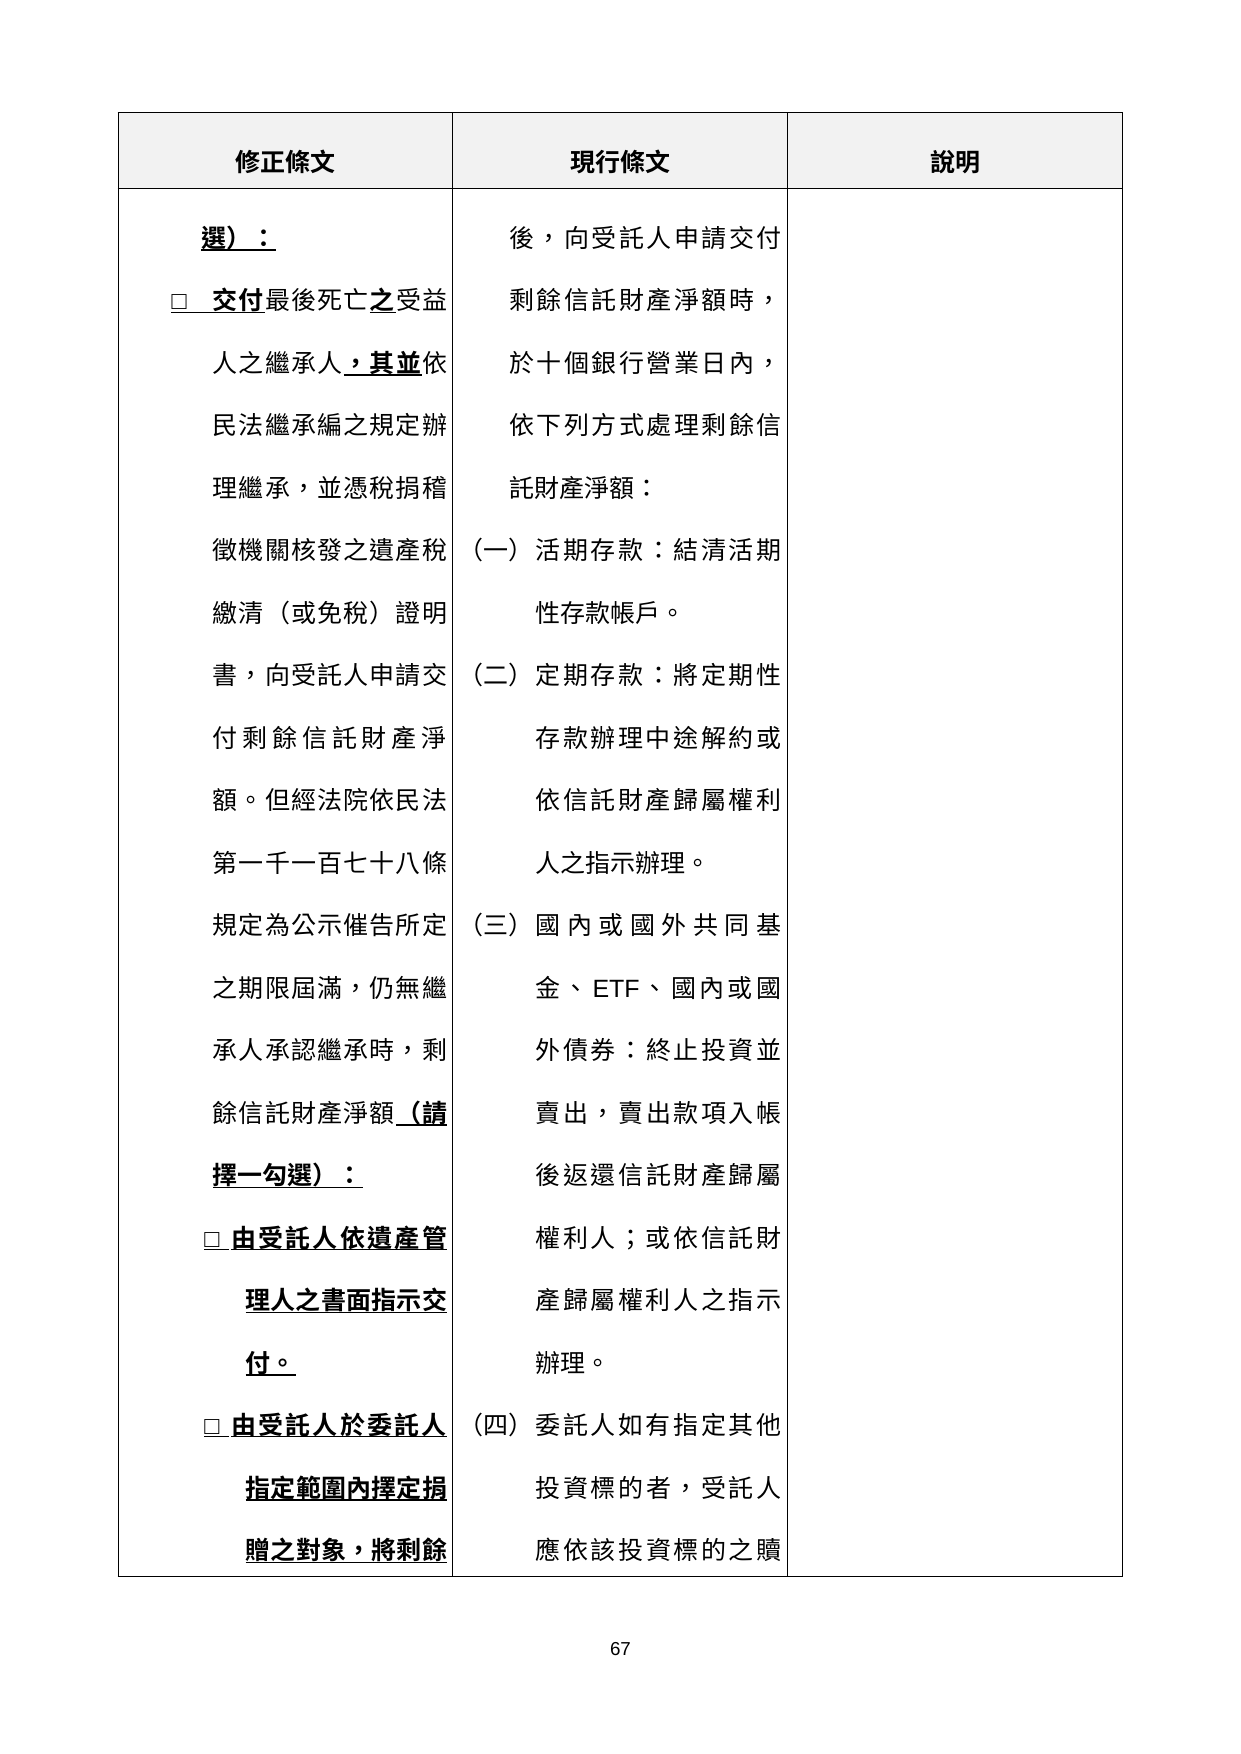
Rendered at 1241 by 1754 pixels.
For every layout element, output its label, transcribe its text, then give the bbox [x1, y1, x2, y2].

table_header 修正條文 [119, 113, 452, 188]
table_header 說明 [788, 113, 1122, 188]
table_cell 選）： □ 交付最後死亡之受益人之繼承人，其並依民法繼承編之規定辦理繼承，並憑稅捐稽徵機關核發之遺產稅繳清（或免稅）證明書，向受託人申請交付剩餘信託財產淨額。但經法院依民法第一千一百七十八條規定為公示催告所定之期限屆滿，仍無繼承人承認繼承時，剩餘信託財產淨額（請擇一勾選）： □ 由受託人依遺產管理人之書面指示交付。 □ 由受託人於委託人指定範圍內擇定捐贈之對象，將剩餘 [119, 189, 452, 1576]
table_cell 後，向受託人申請交付剩餘信託財產淨額時，於十個銀行營業日內，依下列方式處理剩餘信託財產淨額： （一） 活期存款：結清活期性存款帳戶。 （二） 定期存款：將定期性存款辦理中途解約或依信託財產歸屬權利人之指示辦理。 （三） 國內或國外共同基金、ETF、國內或國外債券：終止投資並賣出，賣出款項入帳後返還信託財產歸屬權利人；或依信託財產歸屬權利人之指示辦理。 （四） 委託人如有指定其他投資標的者，受託人應依該投資標的之贖 [453, 189, 787, 1576]
table_cell [788, 189, 1122, 1576]
table_header 現行條文 [453, 113, 787, 188]
